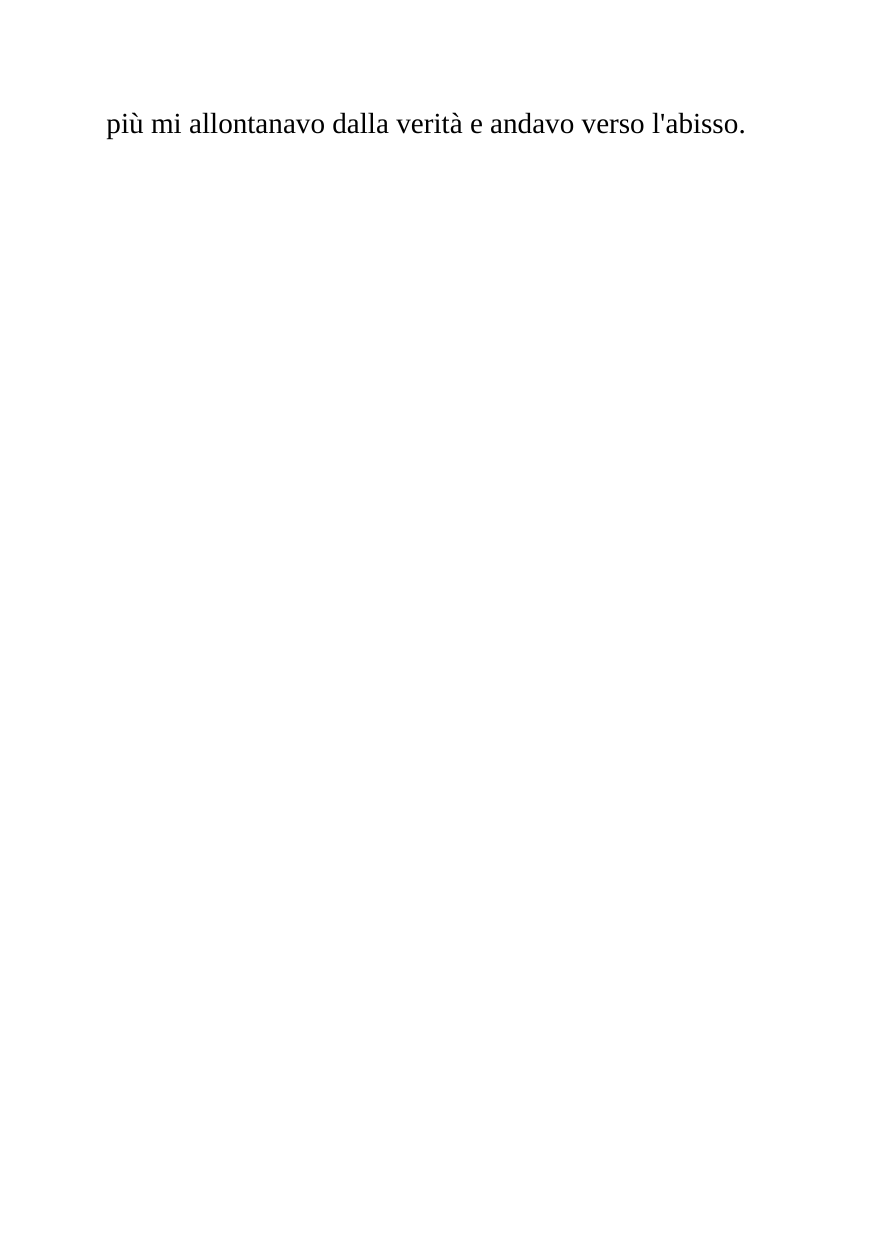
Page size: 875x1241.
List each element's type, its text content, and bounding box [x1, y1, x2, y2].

text più mi allontanavo dalla verità e andavo verso l'abisso. [106, 106, 768, 140]
